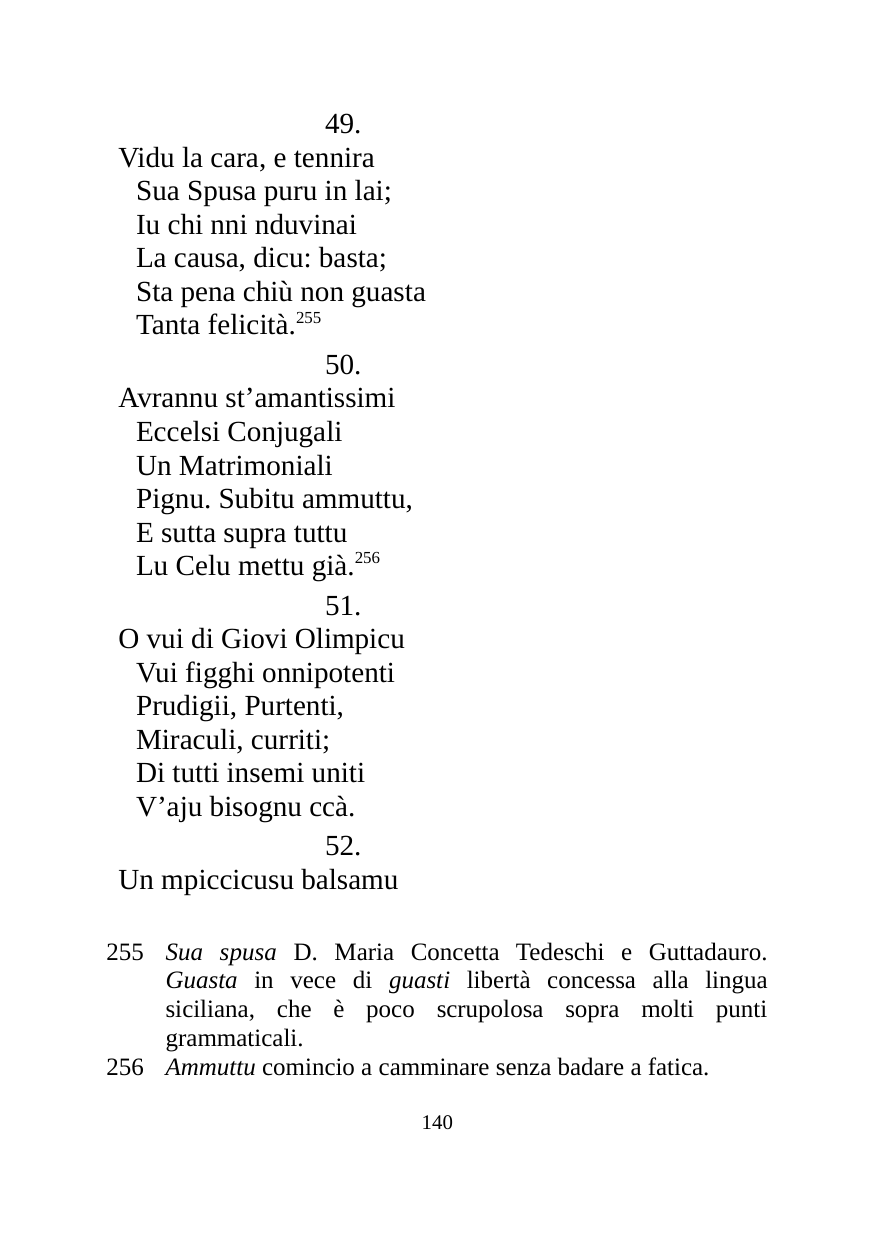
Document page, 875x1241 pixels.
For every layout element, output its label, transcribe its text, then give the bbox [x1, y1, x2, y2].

text 52. [325, 828, 768, 862]
text O vui di Giovi Olimpicu Vui figghi onnipotenti Prudigii, Purtenti, Miraculi, curriti; Di tutti insemi uniti V’aju bisognu ccà. [118, 621, 768, 822]
text 49. [325, 106, 768, 140]
text Un mpiccicusu balsamu [118, 862, 768, 896]
text Ammuttu comincio a camminare senza badare a fatica. [106, 1052, 768, 1080]
text Vidu la cara, e tennira Sua Spusa puru in lai; Iu chi nni nduvinai La causa, dicu: basta; Sta pena chiù non guasta Tanta felicità. [118, 140, 768, 341]
text Sua spusa D. Maria Concetta Tedeschi e Guttadauro. Guasta in vece di guasti libertà concessa alla lingua siciliana, che è poco scrupolosa sopra molti punti grammaticali. [106, 937, 768, 1052]
text 50. [325, 347, 768, 381]
text Avrannu st’amantissimi Eccelsi Conjugali Un Matrimoniali Pignu. Subitu ammuttu, E sutta supra tuttu Lu Celu mettu già. [118, 381, 768, 582]
text 51. [325, 588, 768, 621]
